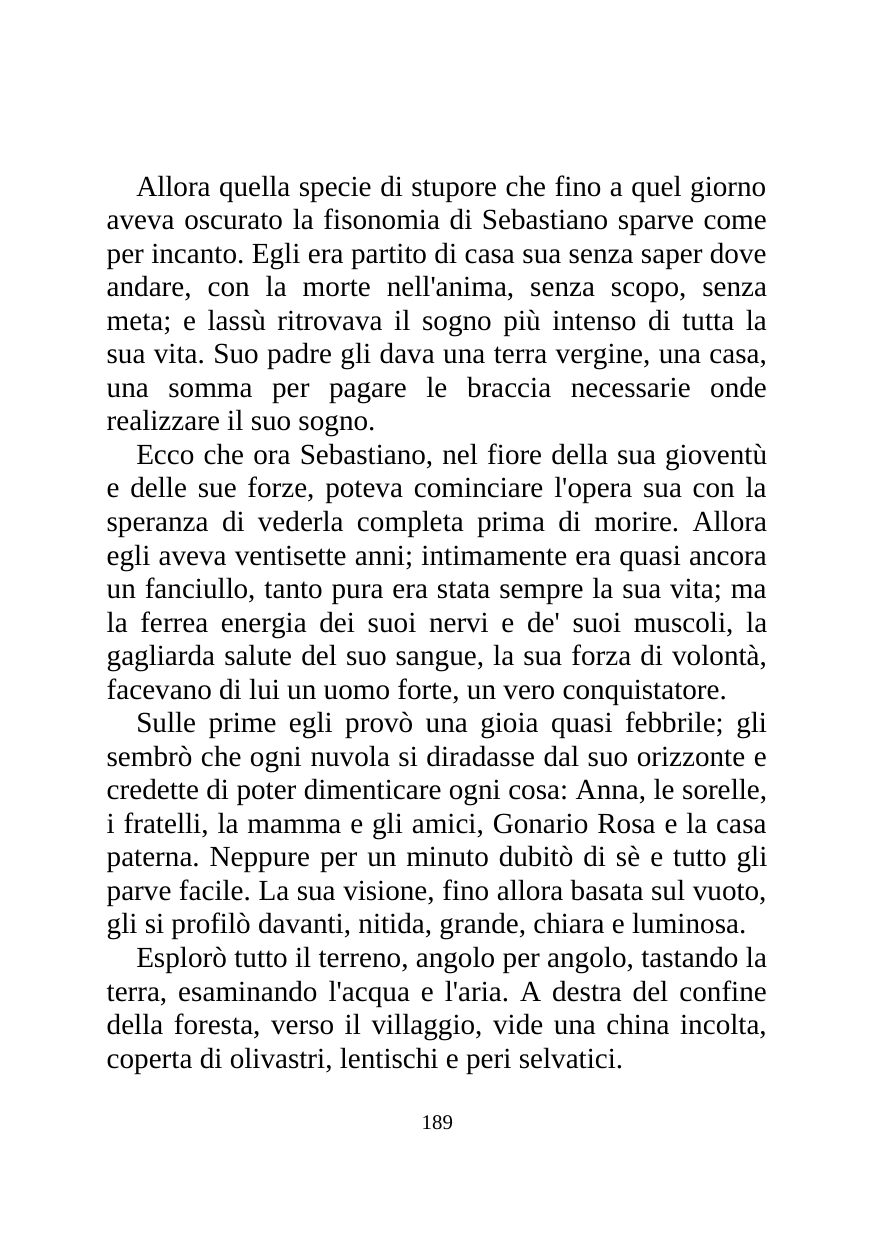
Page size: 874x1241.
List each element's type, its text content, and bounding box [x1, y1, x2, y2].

text Sulle prime egli provò una gioia quasi febbrile; gli sembrò che ogni nuvola si diradasse dal suo orizzonte e credette di poter dimenticare ogni cosa: Anna, le sorelle, i fratelli, la mamma e gli amici, Gonario Rosa e la casa paterna. Neppure per un minuto dubitò di sè e tutto gli parve facile. La sua visione, fino allora basata sul vuoto, gli si profilò davanti, nitida, grande, chiara e luminosa. [106, 705, 768, 940]
text Esplorò tutto il terreno, angolo per angolo, tastando la terra, esaminando l'acqua e l'aria. A destra del confine della foresta, verso il villaggio, vide una china incolta, coperta di olivastri, lentischi e peri selvatici. [106, 940, 768, 1074]
text Ecco che ora Sebastiano, nel fiore della sua gioventù e delle sue forze, poteva cominciare l'opera sua con la speranza di vederla completa prima di morire. Allora egli aveva ventisette anni; intimamente era quasi ancora un fanciullo, tanto pura era stata sempre la sua vita; ma la ferrea energia dei suoi nervi e de' suoi muscoli, la gagliarda salute del suo sangue, la sua forza di volontà, facevano di lui un uomo forte, un vero conquistatore. [106, 437, 768, 705]
text Allora quella specie di stupore che fino a quel giorno aveva oscurato la fisonomia di Sebastiano sparve come per incanto. Egli era partito di casa sua senza saper dove andare, con la morte nell'anima, senza scopo, senza meta; e lassù ritrovava il sogno più intenso di tutta la sua vita. Suo padre gli dava una terra vergine, una casa, una somma per pagare le braccia necessarie onde realizzare il suo sogno. [106, 169, 768, 437]
